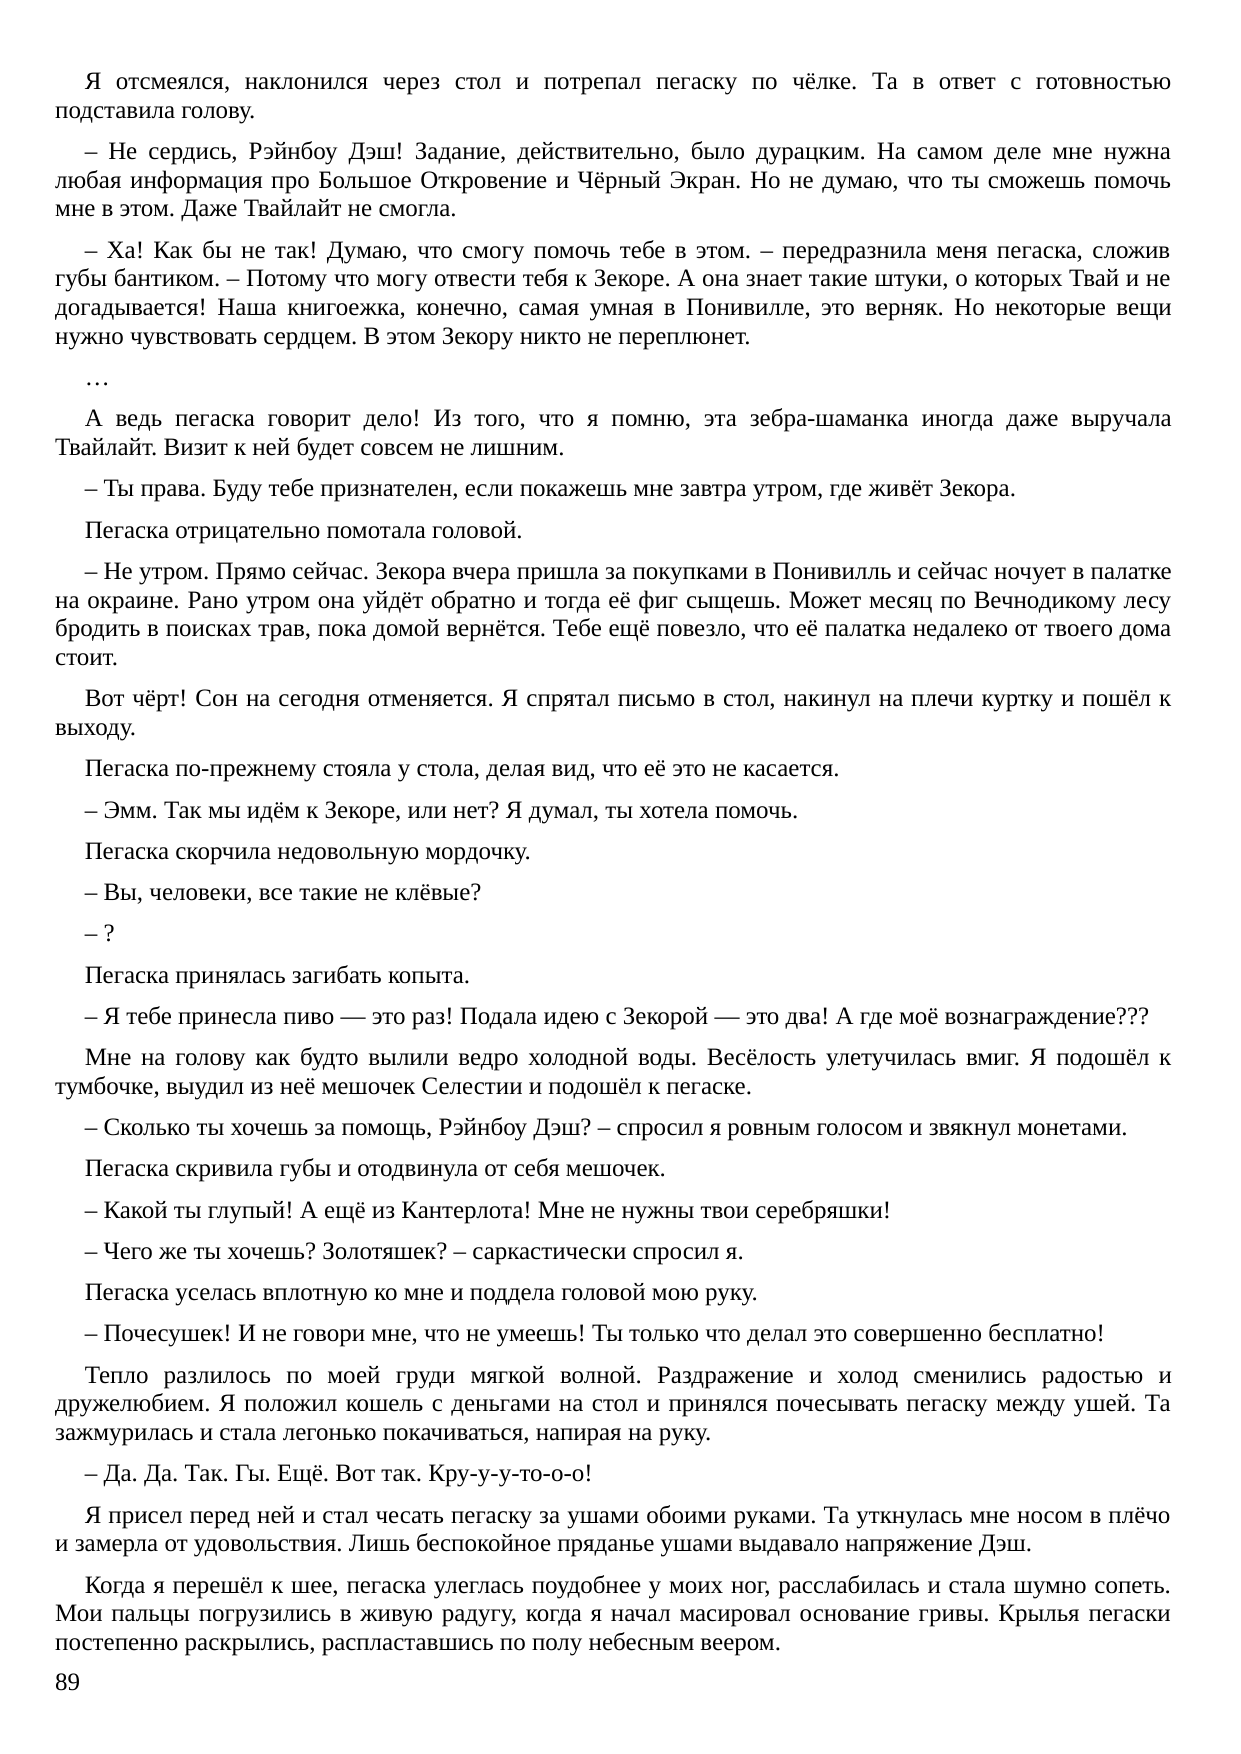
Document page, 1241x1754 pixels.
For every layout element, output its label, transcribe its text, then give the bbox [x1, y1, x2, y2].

text Пегаска уселась вплотную ко мне и поддела головой мою руку. [55, 1277, 1173, 1306]
text – Почесушек! И не говори мне, что не умеешь! Ты только что делал это совершенно бесплатно! [55, 1318, 1173, 1347]
text Я присел перед ней и стал чесать пегаску за ушами обоими руками. Та уткнулась мне носом в плёчо и замерла от удовольствия. Лишь беспокойное пряданье ушами выдавало напряжение Дэш. [55, 1500, 1173, 1557]
text Тепло разлилось по моей груди мягкой волной. Раздражение и холод сменились радостью и дружелюбием. Я положил кошель с деньгами на стол и принялся почесывать пегаску между ушей. Та зажмурилась и стала легонько покачиваться, напирая на руку. [55, 1360, 1173, 1446]
text Когда я перешёл к шее, пегаска улеглась поудобнее у моих ног, расслабилась и стала шумно сопеть. Мои пальцы погрузились в живую радугу, когда я начал масировал основание гривы. Крылья пегаски постепенно раскрылись, распластавшись по полу небесным веером. [55, 1570, 1173, 1656]
text А ведь пегаска говорит дело! Из того, что я помню, эта зебра-шаманка иногда даже выручала Твайлайт. Визит к ней будет совсем не лишним. [55, 403, 1173, 461]
text – Не утром. Прямо сейчас. Зекора вчера пришла за покупками в Понивилль и сейчас ночует в палатке на окраине. Рано утром она уйдёт обратно и тогда её фиг сыщешь. Может месяц по Вечнодикому лесу бродить в поисках трав, пока домой вернётся. Тебе ещё повезло, что её палатка недалеко от твоего дома стоит. [55, 556, 1173, 671]
text Пегаска принялась загибать копыта. [55, 960, 1173, 988]
text … [55, 362, 1173, 391]
text – Вы, человеки, все такие не клёвые? [55, 877, 1173, 906]
text Мне на голову как будто вылили ведро холодной воды. Весёлость улетучилась вмиг. Я подошёл к тумбочке, выудил из неё мешочек Селестии и подошёл к пегаске. [55, 1042, 1173, 1100]
text – Ты права. Буду тебе признателен, если покажешь мне завтра утром, где живёт Зекора. [55, 473, 1173, 502]
text – Эмм. Так мы идём к Зекоре, или нет? Я думал, ты хотела помочь. [55, 795, 1173, 823]
text – Да. Да. Так. Гы. Ещё. Вот так. Кру-у-у-то-о-о! [55, 1458, 1173, 1487]
text Вот чёрт! Сон на сегодня отменяется. Я спрятал письмо в стол, накинул на плечи куртку и пошёл к выходу. [55, 683, 1173, 741]
text Пегаска скривила губы и отодвинула от себя мешочек. [55, 1153, 1173, 1182]
text – Я тебе принесла пиво — это раз! Подала идею с Зекорой — это два! А где моё вознаграждение??? [55, 1001, 1173, 1030]
text Я отсмеялся, наклонился через стол и потрепал пегаску по чёлке. Та в ответ с готовностью подставила голову. [55, 66, 1173, 123]
text – ? [55, 918, 1173, 947]
text Пегаска скорчила недовольную мордочку. [55, 836, 1173, 865]
text Пегаска отрицательно помотала головой. [55, 515, 1173, 543]
text – Чего же ты хочешь? Золотяшек? – саркастически спросил я. [55, 1236, 1173, 1265]
text Пегаска по-прежнему стояла у стола, делая вид, что её это не касается. [55, 753, 1173, 782]
text – Ха! Как бы не так! Думаю, что смогу помочь тебе в этом. – передразнила меня пегаска, сложив губы бантиком. – Потому что могу отвести тебя к Зекоре. А она знает такие штуки, о которых Твай и не догадывается! Наша книгоежка, конечно, самая умная в Понивилле, это верняк. Но некоторые вещи нужно чувствовать сердцем. В этом Зекору никто не переплюнет. [55, 235, 1173, 350]
text – Какой ты глупый! А ещё из Кантерлота! Мне не нужны твои серебряшки! [55, 1195, 1173, 1223]
text – Сколько ты хочешь за помощь, Рэйнбоу Дэш? – спросил я ровным голосом и звякнул монетами. [55, 1112, 1173, 1141]
text – Не сердись, Рэйнбоу Дэш! Задание, действительно, было дурацким. На самом деле мне нужна любая информация про Большое Откровение и Чёрный Экран. Но не думаю, что ты сможешь помочь мне в этом. Даже Твайлайт не смогла. [55, 136, 1173, 222]
